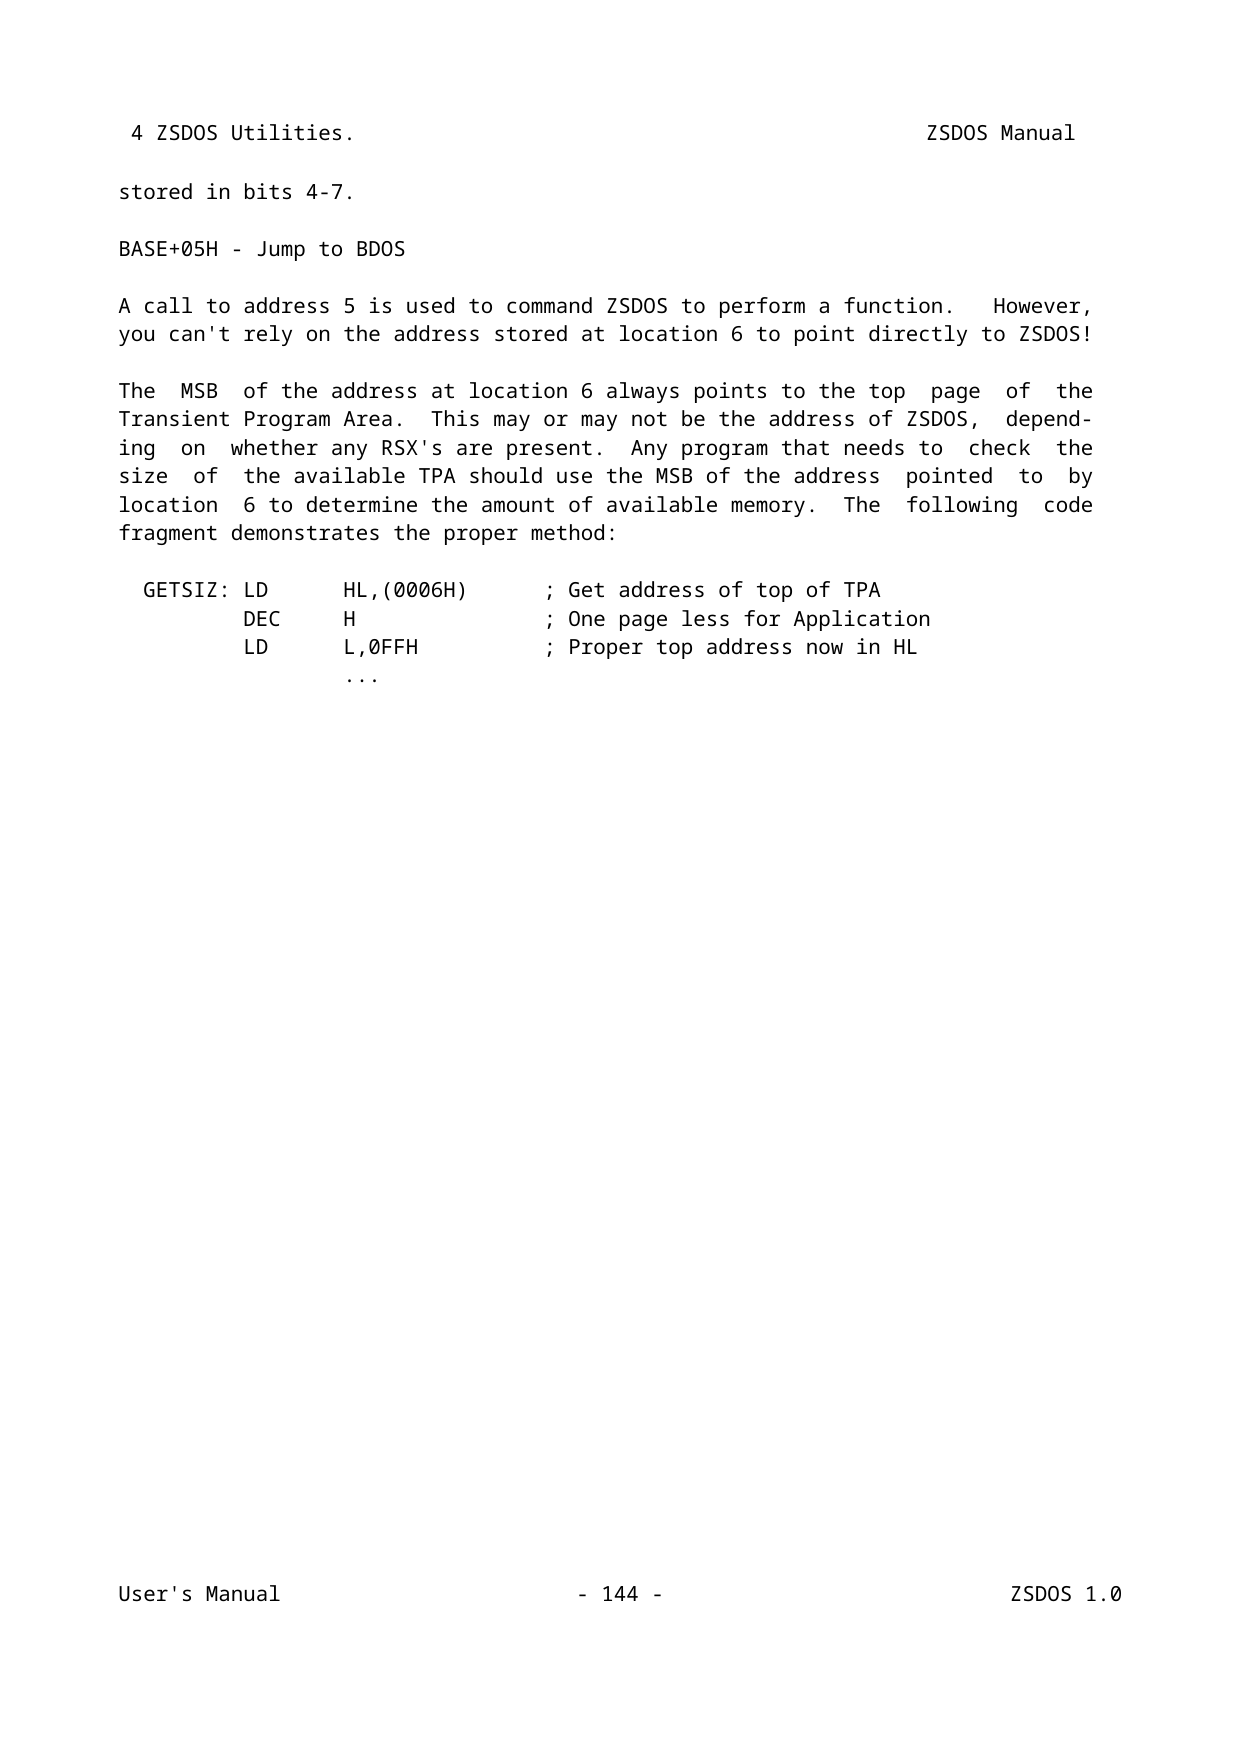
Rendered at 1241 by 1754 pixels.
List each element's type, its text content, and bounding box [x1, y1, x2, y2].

text location 6 to determine the amount of available memory. The following code [118, 490, 1122, 518]
text A call to address 5 is used to command ZSDOS to perform a function. However, [118, 291, 1122, 319]
text LD L,0FFH ; Proper top address now in HL [118, 632, 1122, 661]
text size of the available TPA should use the MSB of the address pointed to by [118, 461, 1122, 490]
text DEC H ; One page less for Application [118, 604, 1122, 632]
text stored in bits 4-7. [118, 177, 1122, 206]
text ... [118, 661, 1122, 689]
text BASE+05H - Jump to BDOS [118, 234, 1122, 262]
text The MSB of the address at location 6 always points to the top page of the [118, 376, 1122, 404]
text you can't rely on the address stored at location 6 to point directly to ZSDOS! [118, 319, 1122, 348]
text Transient Program Area. This may or may not be the address of ZSDOS, depend- [118, 404, 1122, 433]
text GETSIZ: LD HL,(0006H) ; Get address of top of TPA [118, 575, 1122, 604]
text fragment demonstrates the proper method: [118, 518, 1122, 547]
text ing on whether any RSX's are present. Any program that needs to check the [118, 433, 1122, 461]
